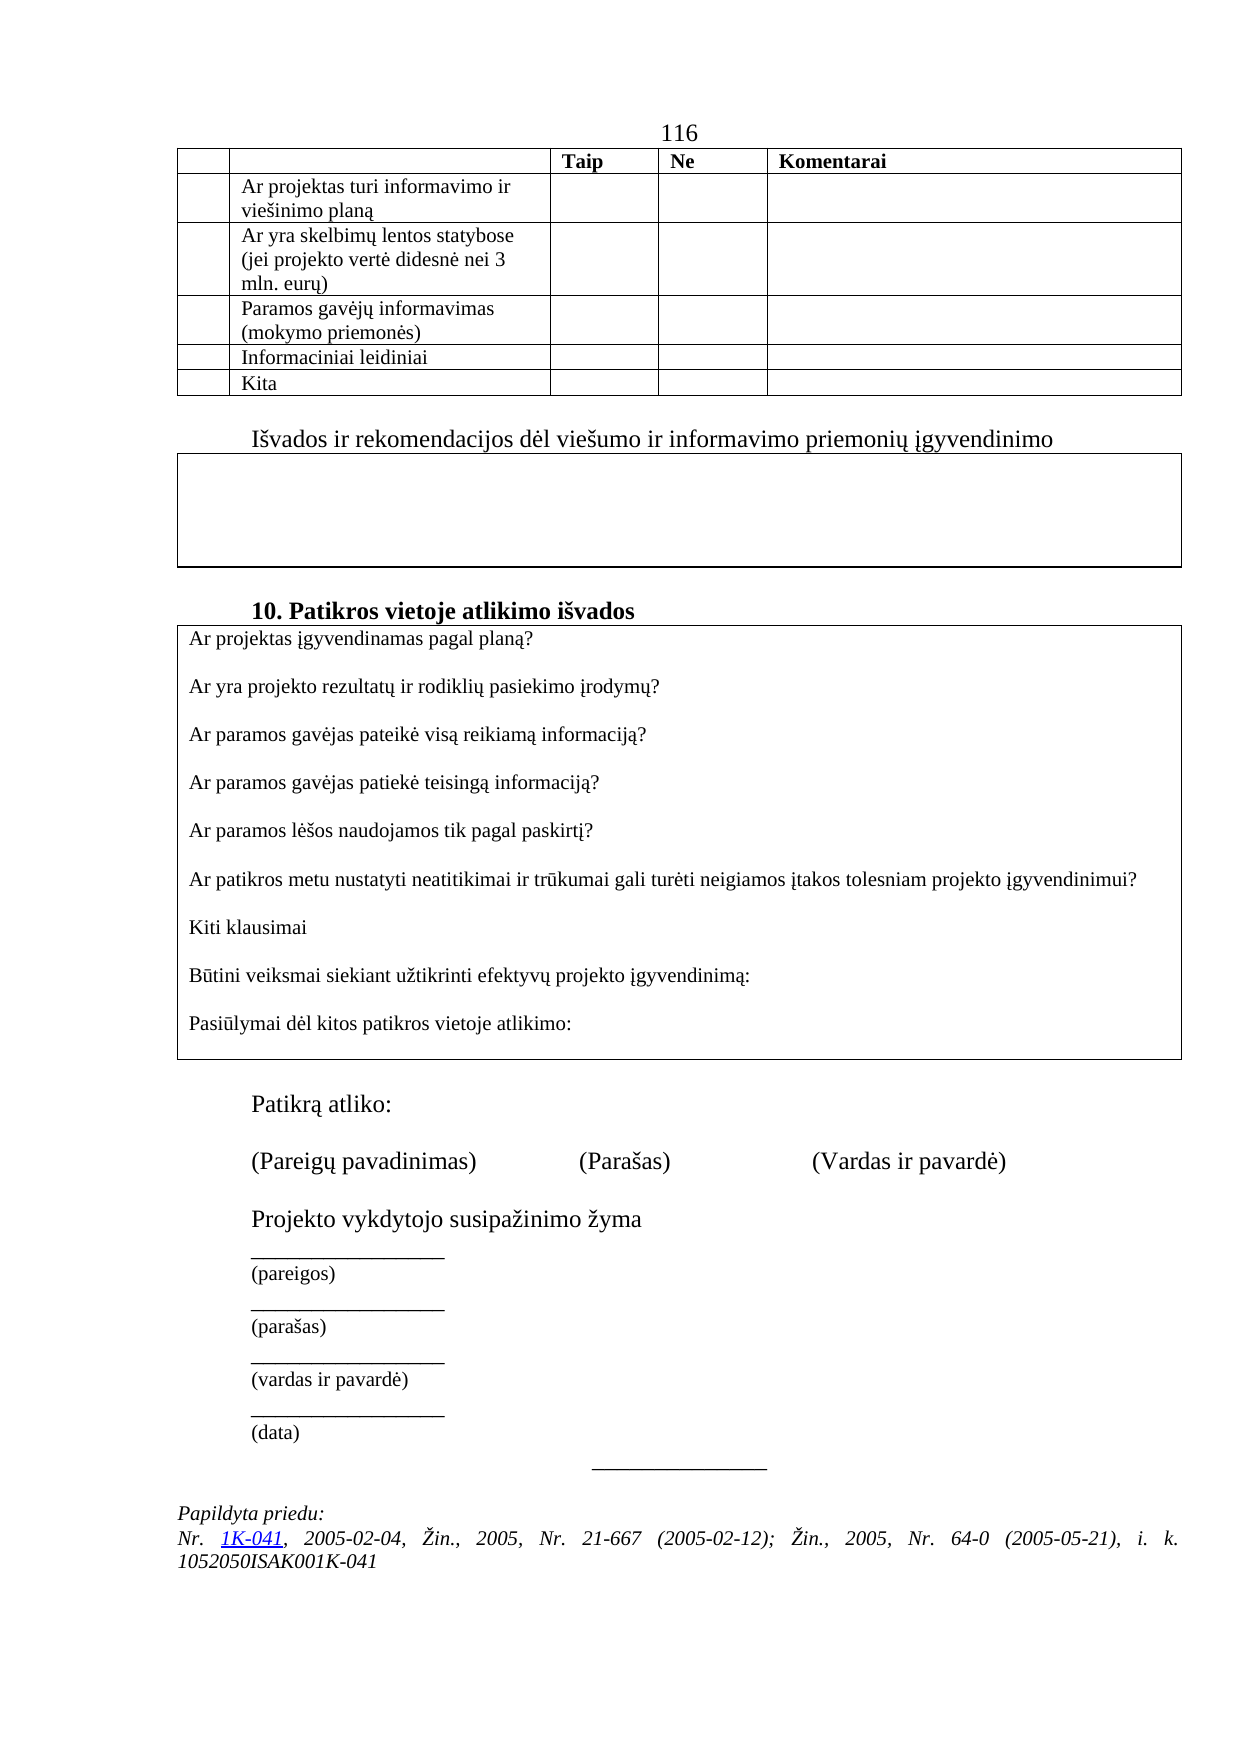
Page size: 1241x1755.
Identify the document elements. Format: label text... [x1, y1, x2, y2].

table_header Taip [551, 149, 658, 173]
text (pareigos) [177, 1261, 1181, 1285]
text Nr. 1K-041, 2005-02-04, Žin., 2005, Nr. 21-667 (2005-02-12); Žin., 2005, Nr. 64-0 (2005-05-21), i. k. 1052050ISAK001K-041 [177, 1525, 1181, 1573]
table_cell [551, 345, 658, 369]
table_cell [768, 223, 1181, 295]
table_cell [659, 223, 767, 295]
table_cell Ar projektas turi informavimo ir viešinimo planą [230, 174, 550, 222]
table_cell [551, 223, 658, 295]
table_cell [551, 174, 658, 222]
table_header Komentarai [768, 149, 1181, 173]
table_header Ar projektas įgyvendinamas pagal planą? Ar yra projekto rezultatų ir rodiklių pasiekimo įrodymų? Ar paramos gavėjas pateikė visą reikiamą informaciją? Ar paramos gavėjas patiekė teisingą informaciją? Ar paramos lėšos naudojamos tik pagal paskirtį? Ar patikros metu nustatyti neatitikimai ir trūkumai gali turėti neigiamos įtakos tolesniam projekto įgyvendinimui? Kiti klausimai Būtini veiksmai siekiant užtikrinti efektyvų projekto įgyvendinimą: Pasiūlymai dėl kitos patikros vietoje atlikimo: [178, 626, 1181, 1059]
table_cell [768, 296, 1181, 344]
table_cell [659, 296, 767, 344]
table_header [230, 149, 550, 173]
text Papildyta priedu: [177, 1501, 1181, 1525]
table_cell [178, 223, 229, 295]
table_header [178, 149, 229, 173]
text Patikrą atliko: [177, 1089, 1181, 1118]
text (data) [177, 1420, 1181, 1444]
text ______________ [177, 1444, 1181, 1473]
table_cell [178, 370, 229, 394]
table_cell [659, 345, 767, 369]
table_cell [178, 174, 229, 222]
text 10. Patikros vietoje atlikimo išvados [177, 596, 1181, 625]
table_cell [551, 296, 658, 344]
table_header [178, 454, 1181, 566]
table_cell [659, 174, 767, 222]
text Išvados ir rekomendacijos dėl viešumo ir informavimo priemonių įgyvendinimo [177, 424, 1181, 453]
table_cell Kita [230, 370, 550, 394]
table_cell [768, 345, 1181, 369]
text Projekto vykdytojo susipažinimo žyma [177, 1204, 1181, 1233]
table_cell [768, 174, 1181, 222]
text (parašas) [177, 1314, 1181, 1338]
table_cell [551, 370, 658, 394]
table_header Ne [659, 149, 767, 173]
text (vardas ir pavardė) [177, 1367, 1181, 1391]
table_cell Paramos gavėjų informavimas (mokymo priemonės) [230, 296, 550, 344]
table_cell Ar yra skelbimų lentos statybose (jei projekto vertė didesnė nei 3 mln. eurų) [230, 223, 550, 295]
table_cell [768, 370, 1181, 394]
table_cell [178, 345, 229, 369]
table_cell [659, 370, 767, 394]
table_cell Informaciniai leidiniai [230, 345, 550, 369]
text (Pareigų pavadinimas) (parašas) (vardas ir pavardė) [177, 1146, 1181, 1175]
table_cell [178, 296, 229, 344]
